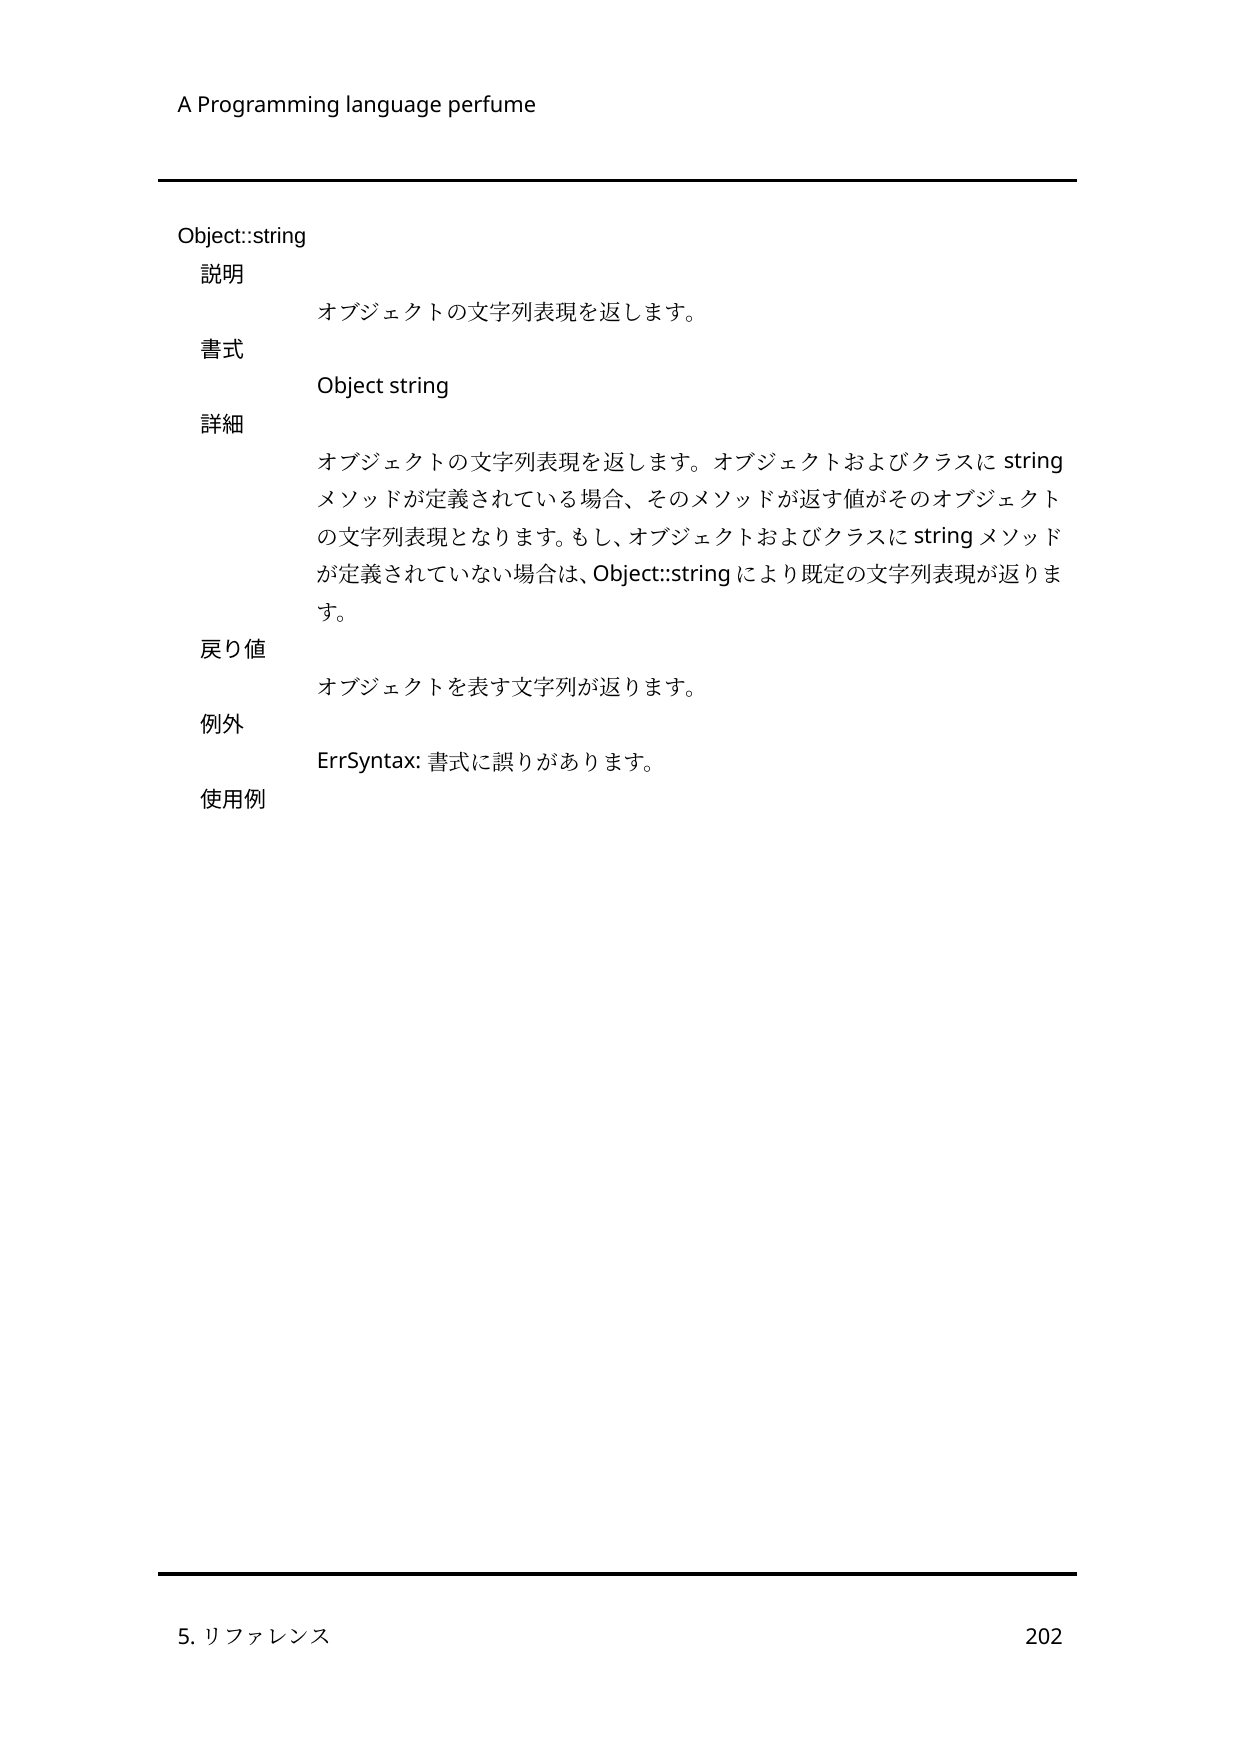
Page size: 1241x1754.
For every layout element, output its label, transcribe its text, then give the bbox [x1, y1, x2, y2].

table_header 説明 [200, 254, 317, 329]
table_header オブジェクトの文字列表現を返します。 [317, 254, 1063, 329]
table_cell 詳細 [200, 404, 317, 629]
table_cell ErrSyntax: 書式に誤りがあります。 [317, 704, 1063, 779]
table_cell Object string [317, 329, 1063, 404]
table_cell 書式 [200, 329, 317, 404]
table_cell オブジェクトの文字列表現を返します。オブジェクトおよびクラスにstringメソッドが定義されている場合、そのメソッドが返す値がそのオブジェクトの文字列表現となります。もし、オブジェクトおよびクラスにstringメソッドが定義されていない場合は、Object::stringにより既定の文字列表現が返ります。 [317, 404, 1063, 629]
table_cell オブジェクトを表す文字列が返ります。 [317, 629, 1063, 704]
table_cell [317, 779, 1063, 854]
table_cell 戻り値 [200, 629, 317, 704]
subtitle Object::string [177, 217, 1063, 254]
table_cell 使用例 [200, 779, 317, 854]
table_cell 例外 [200, 704, 317, 779]
